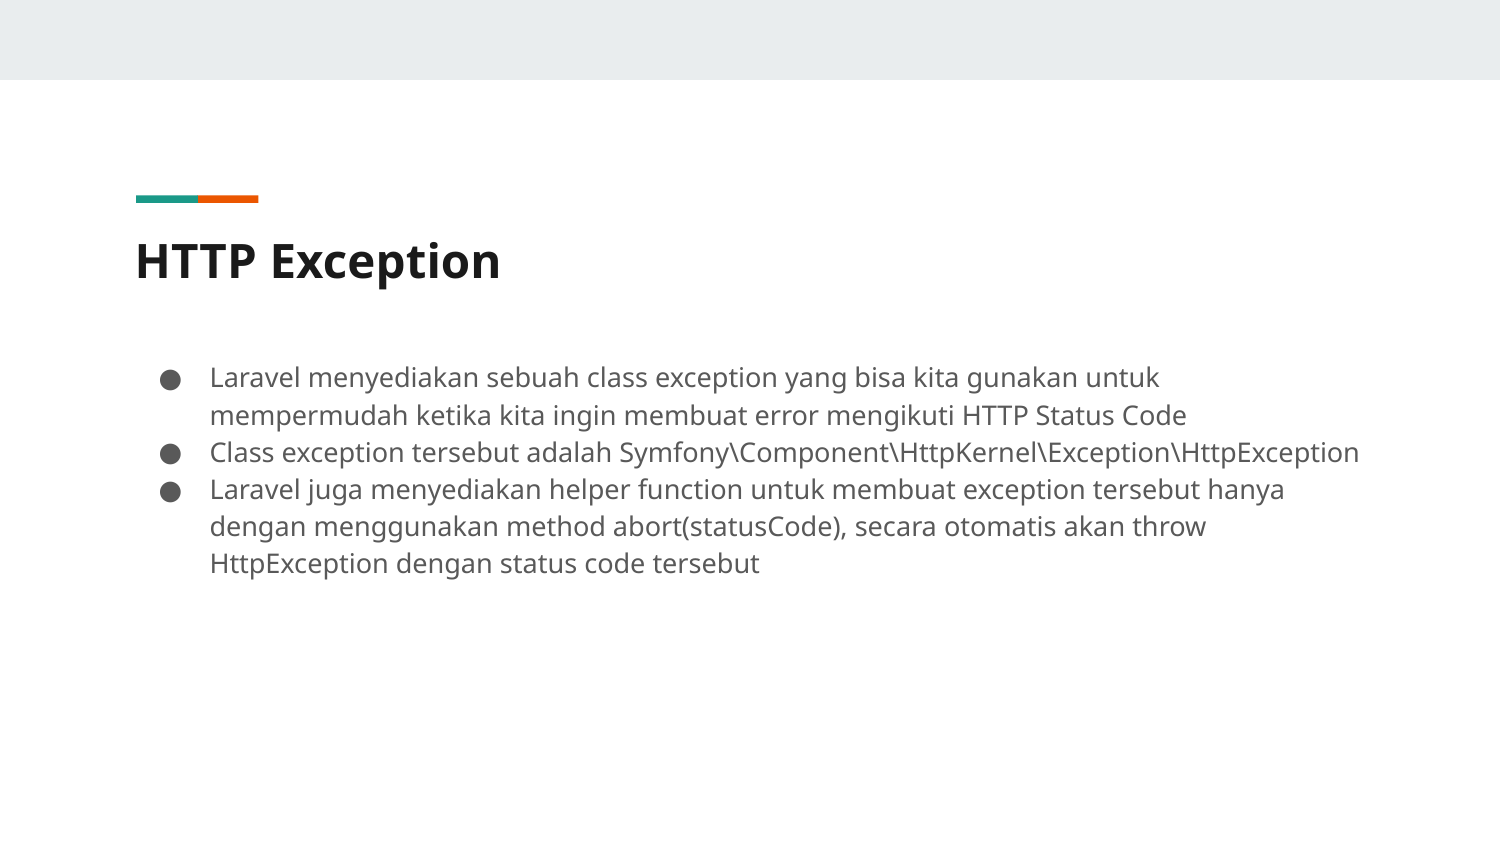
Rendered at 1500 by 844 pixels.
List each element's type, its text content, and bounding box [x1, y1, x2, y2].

list Laravel menyediakan sebuah class exception yang bisa kita gunakan untuk mempermudah ketika kita ingin membuat error mengikuti HTTP Status Code Class exception tersebut adalah Symfony\Component\HttpKernel\Exception\HttpException Laravel juga menyediakan helper function untuk membuat exception tersebut hanya dengan menggunakan method abort(statusCode), secara otomatis akan throw HttpException dengan status code tersebut [119, 341, 1381, 712]
title HTTP Exception [119, 216, 1381, 305]
